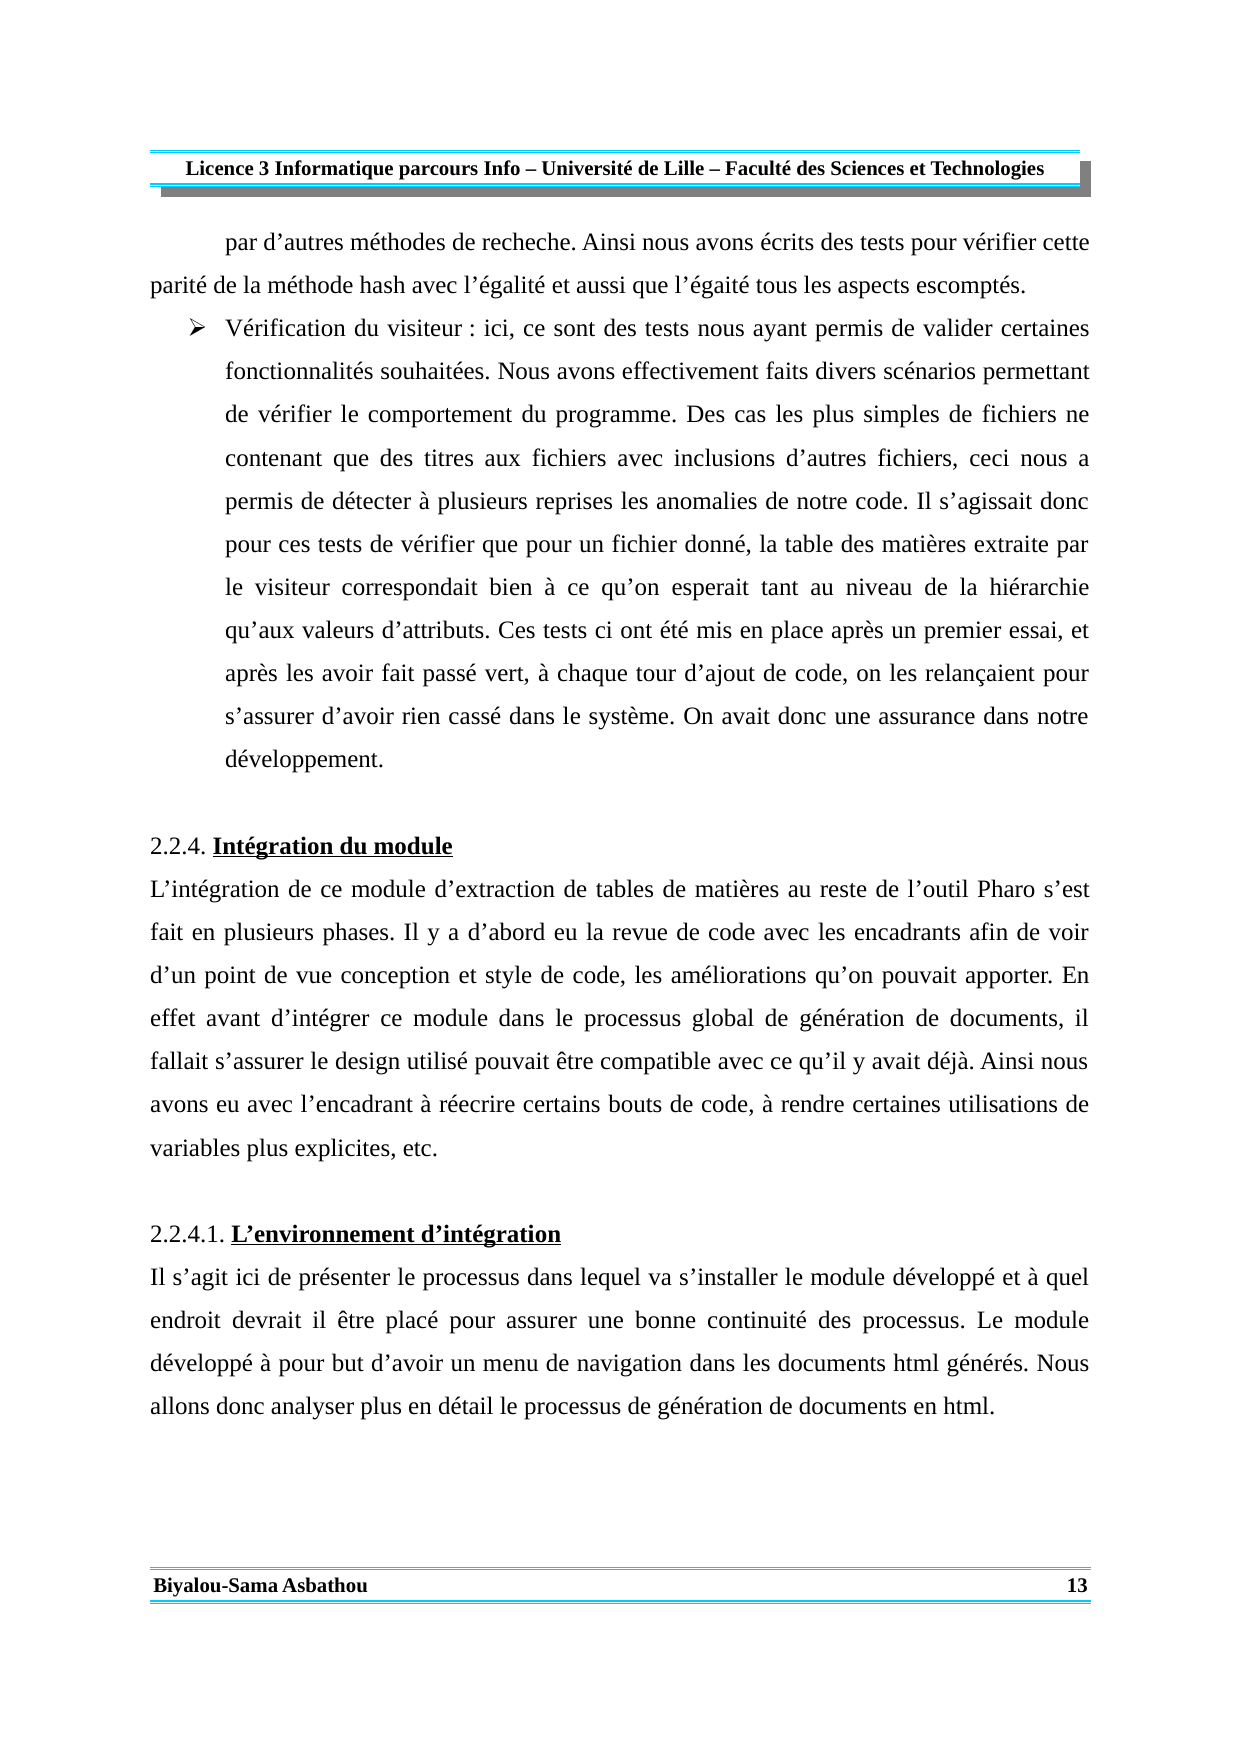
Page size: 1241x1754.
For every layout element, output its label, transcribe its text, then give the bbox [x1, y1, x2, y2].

list Vérification du visiteur : ici, ce sont des tests nous ayant permis de valider certaines fonctionnalités souhaitées. Nous avons effectivement faits divers scénarios permettant de vérifier le comportement du programme. Des cas les plus simples de fichiers ne contenant que des titres aux fichiers avec inclusions d’autres fichiers, ceci nous a permis de détecter à plusieurs reprises les anomalies de notre code. Il s’agissait donc pour ces tests de vérifier que pour un fichier donné, la table des matières extraite par le visiteur correspondait bien à ce qu’on esperait tant au niveau de la hiérarchie qu’aux valeurs d’attributs. Ces tests ci ont été mis en place après un premier essai, et après les avoir fait passé vert, à chaque tour d’ajout de code, on les relançaient pour s’assurer d’avoir rien cassé dans le système. On avait donc une assurance dans notre développement. [187, 313, 1091, 773]
text L’intégration de ce module d’extraction de tables de matières au reste de l’outil Pharo s’est fait en plusieurs phases. Il y a d’abord eu la revue de code avec les encadrants afin de voir d’un point de vue conception et style de code, les améliorations qu’on pouvait apporter. En effet avant d’intégrer ce module dans le processus global de génération de documents, il fallait s’assurer le design utilisé pouvait être compatible avec ce qu’il y avait déjà. Ainsi nous avons eu avec l’encadrant à réecrire certains bouts de code, à rendre certaines utilisations de variables plus explicites, etc. [150, 874, 1091, 1161]
text 2.2.4. Intégration du module [150, 831, 1091, 859]
text Il s’agit ici de présenter le processus dans lequel va s’installer le module développé et à quel endroit devrait il être placé pour assurer une bonne continuité des processus. Le module développé à pour but d’avoir un menu de navigation dans les documents html générés. Nous allons donc analyser plus en détail le processus de génération de documents en html. [150, 1262, 1091, 1420]
text 2.2.4.1. L’environnement d’intégration [150, 1219, 1091, 1248]
text par d’autres méthodes de recheche. Ainsi nous avons écrits des tests pour vérifier cette parité de la méthode hash avec l’égalité et aussi que l’égaité tous les aspects escomptés. [150, 227, 1091, 299]
